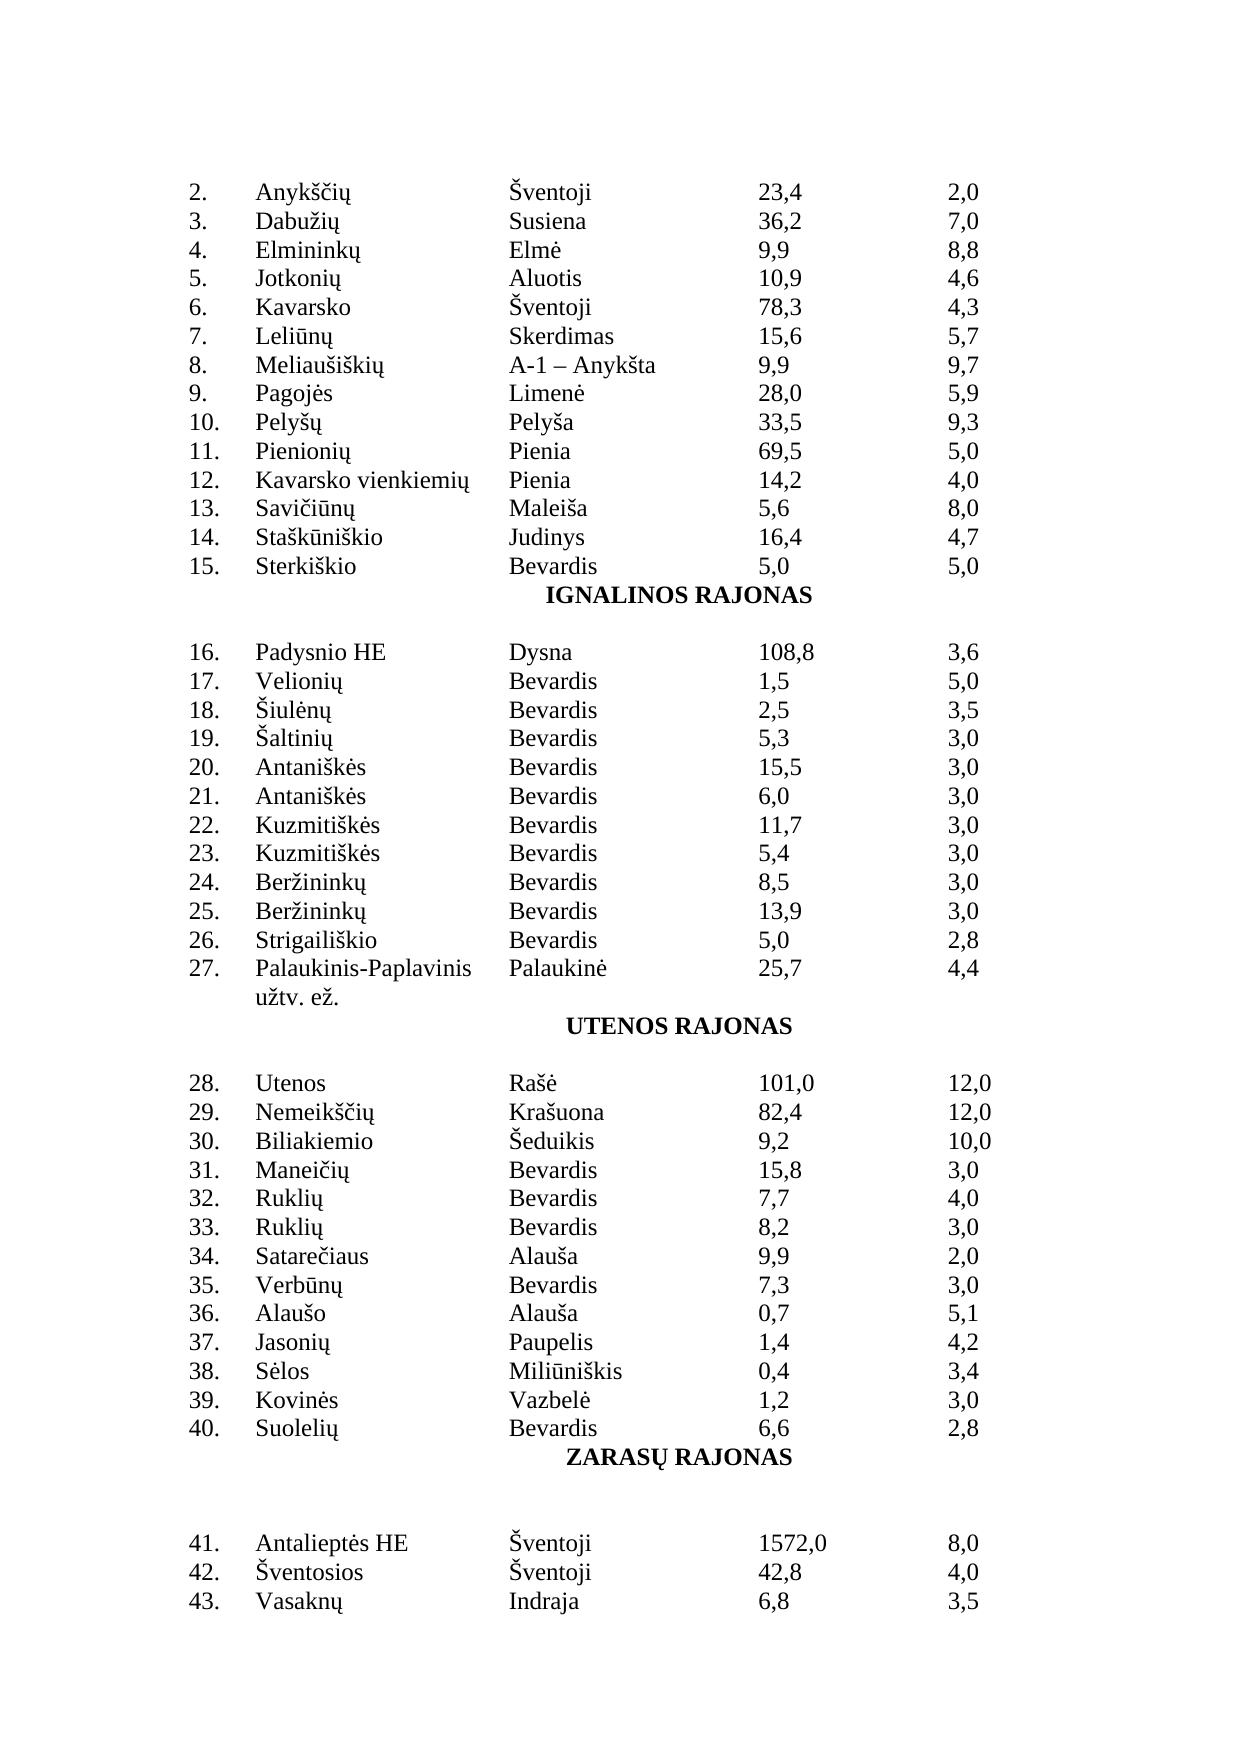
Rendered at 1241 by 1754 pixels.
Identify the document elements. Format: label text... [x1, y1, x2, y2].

table_cell 2. [177, 177, 244, 206]
table_cell 3,0 [936, 1155, 1181, 1183]
table_cell 5,1 [936, 1299, 1181, 1327]
table_cell 9,9 [747, 1241, 936, 1270]
table_cell Bevardis [497, 666, 747, 695]
table_cell 12,0 [936, 1097, 1181, 1126]
table_cell 69,5 [747, 436, 936, 465]
table_cell Staškūniškio [244, 522, 497, 551]
table_cell 5. [177, 264, 244, 292]
table_cell 41. [177, 1529, 244, 1557]
table_cell 3,0 [936, 1270, 1181, 1298]
table_cell 7,3 [747, 1270, 936, 1298]
table_cell 6,8 [747, 1586, 936, 1615]
table_cell 7,7 [747, 1184, 936, 1212]
table_cell 1572,0 [747, 1529, 936, 1557]
table_cell 16,4 [747, 522, 936, 551]
table_cell 6,6 [747, 1414, 936, 1442]
table_cell Dysna [497, 637, 747, 666]
table_cell Jotkonių [244, 264, 497, 292]
table_cell Pelyšų [244, 407, 497, 436]
table_cell Skerdimas [497, 321, 747, 350]
table_cell Bevardis [497, 1212, 747, 1241]
table_cell 18. [177, 695, 244, 723]
table_cell 5,4 [747, 839, 936, 867]
table_cell 8,8 [936, 235, 1181, 263]
table_cell Ruklių [244, 1184, 497, 1212]
table_cell Kovinės [244, 1385, 497, 1413]
table_cell 3. [177, 206, 244, 235]
table_cell Indraja [497, 1586, 747, 1615]
table_cell Šaltinių [244, 724, 497, 752]
table_cell 2,8 [936, 1414, 1181, 1442]
table_cell Bevardis [497, 551, 747, 580]
table_cell 13. [177, 494, 244, 522]
table_cell 43. [177, 1586, 244, 1615]
table_cell Anykščių [244, 177, 497, 206]
table_cell Pienia [497, 465, 747, 493]
table_cell 3,5 [936, 1586, 1181, 1615]
table_cell 108,8 [747, 637, 936, 666]
table_cell 5,0 [936, 551, 1181, 580]
table_cell Bevardis [497, 839, 747, 867]
table_cell 11. [177, 436, 244, 465]
table_cell 16. [177, 637, 244, 666]
table_cell 22. [177, 810, 244, 838]
table_cell [497, 1500, 747, 1528]
table_cell 32. [177, 1184, 244, 1212]
table_cell 30. [177, 1126, 244, 1155]
table_cell Bevardis [497, 896, 747, 925]
table_cell Meliaušiškių [244, 350, 497, 378]
table_cell 4,7 [936, 522, 1181, 551]
table_cell 5,0 [936, 436, 1181, 465]
table_cell 4,2 [936, 1327, 1181, 1356]
table_cell Bevardis [497, 810, 747, 838]
table_cell 3,0 [936, 896, 1181, 925]
table_cell Utenos [244, 1069, 497, 1097]
table_cell 3,0 [936, 810, 1181, 838]
table_cell Antalieptės HE [244, 1529, 497, 1557]
table_cell Alaušo [244, 1299, 497, 1327]
table_cell 3,0 [936, 1385, 1181, 1413]
table_cell Bevardis [497, 752, 747, 781]
table_cell 23,4 [747, 177, 936, 206]
table_cell 8,2 [747, 1212, 936, 1241]
table_cell 1,2 [747, 1385, 936, 1413]
table_cell 5,6 [747, 494, 936, 522]
table_cell Alauša [497, 1241, 747, 1270]
table_cell 24. [177, 867, 244, 896]
table_cell 0,7 [747, 1299, 936, 1327]
table_cell 5,3 [747, 724, 936, 752]
table_cell 9,9 [747, 350, 936, 378]
table_cell 5,9 [936, 379, 1181, 407]
table_cell 21. [177, 781, 244, 810]
table_cell 1,5 [747, 666, 936, 695]
table_cell 3,0 [936, 867, 1181, 896]
table_cell Nemeikščių [244, 1097, 497, 1126]
table_cell 1,4 [747, 1327, 936, 1356]
table_cell 23. [177, 839, 244, 867]
table_cell Palaukinis-Paplavinis užtv. ež. [244, 954, 497, 1011]
table_cell 10,9 [747, 264, 936, 292]
table_cell 7. [177, 321, 244, 350]
table_cell 9,7 [936, 350, 1181, 378]
table_cell 4,4 [936, 954, 1181, 1011]
table_cell 40. [177, 1414, 244, 1442]
table_cell Kavarsko [244, 292, 497, 321]
table_cell Pelyša [497, 407, 747, 436]
table_cell Satarečiaus [244, 1241, 497, 1270]
table_cell Aluotis [497, 264, 747, 292]
table_cell 4,0 [936, 465, 1181, 493]
table_cell 10. [177, 407, 244, 436]
table_cell Bevardis [497, 925, 747, 953]
table_cell Vasaknų [244, 1586, 497, 1615]
table_cell [747, 1500, 936, 1528]
table_cell Šventoji [497, 1557, 747, 1586]
table_cell 3,5 [936, 695, 1181, 723]
table_cell 9,2 [747, 1126, 936, 1155]
table_cell Judinys [497, 522, 747, 551]
table_cell 3,6 [936, 637, 1181, 666]
table_cell 11,7 [747, 810, 936, 838]
table_cell Jasonių [244, 1327, 497, 1356]
table_cell 0,4 [747, 1356, 936, 1385]
table_cell 5,0 [747, 925, 936, 953]
table_cell Strigailiškio [244, 925, 497, 953]
table_cell Antaniškės [244, 752, 497, 781]
table_cell 4,3 [936, 292, 1181, 321]
table_cell IGNALINOS RAJONAS [177, 580, 1181, 637]
table_cell Bevardis [497, 781, 747, 810]
table_cell 34. [177, 1241, 244, 1270]
table_cell 3,0 [936, 724, 1181, 752]
table_cell Elmininkų [244, 235, 497, 263]
table_cell 5,0 [747, 551, 936, 580]
table_cell Šventoji [497, 1529, 747, 1557]
table_cell 2,5 [747, 695, 936, 723]
table_cell Beržininkų [244, 896, 497, 925]
table_cell 15. [177, 551, 244, 580]
table_cell Bevardis [497, 867, 747, 896]
table_cell Bevardis [497, 724, 747, 752]
table_cell Kuzmitiškės [244, 839, 497, 867]
table_cell 8,0 [936, 494, 1181, 522]
table_cell [177, 1500, 244, 1528]
table_cell 14,2 [747, 465, 936, 493]
table_cell Paupelis [497, 1327, 747, 1356]
table_cell Bevardis [497, 695, 747, 723]
table_cell 19. [177, 724, 244, 752]
table_cell Sterkiškio [244, 551, 497, 580]
table_cell 5,0 [936, 666, 1181, 695]
table_cell 42. [177, 1557, 244, 1586]
table_cell 26. [177, 925, 244, 953]
table_cell 25. [177, 896, 244, 925]
table_cell Maleiša [497, 494, 747, 522]
table_cell 33,5 [747, 407, 936, 436]
table_cell 35. [177, 1270, 244, 1298]
table_cell 28,0 [747, 379, 936, 407]
table_cell Savičiūnų [244, 494, 497, 522]
table_cell 4. [177, 235, 244, 263]
table_cell 6,0 [747, 781, 936, 810]
table_cell Dabužių [244, 206, 497, 235]
table_cell Susiena [497, 206, 747, 235]
table_cell Sėlos [244, 1356, 497, 1385]
table_cell 4,0 [936, 1557, 1181, 1586]
table_cell 36,2 [747, 206, 936, 235]
table_cell 2,0 [936, 1241, 1181, 1270]
table_cell Šiulėnų [244, 695, 497, 723]
table_cell 20. [177, 752, 244, 781]
table_cell Vazbelė [497, 1385, 747, 1413]
table_cell 27. [177, 954, 244, 1011]
table_cell Rašė [497, 1069, 747, 1097]
table_cell 36. [177, 1299, 244, 1327]
table_cell Pienia [497, 436, 747, 465]
table_cell 38. [177, 1356, 244, 1385]
table_cell 3,0 [936, 781, 1181, 810]
table_cell Kavarsko vienkiemių [244, 465, 497, 493]
table_cell ZARASŲ RAJONAS [177, 1442, 1181, 1500]
table_cell Maneičių [244, 1155, 497, 1183]
table_cell 101,0 [747, 1069, 936, 1097]
table_cell Padysnio HE [244, 637, 497, 666]
table_cell Bevardis [497, 1270, 747, 1298]
table_cell Pagojės [244, 379, 497, 407]
table_cell 9,9 [747, 235, 936, 263]
table_cell Šventoji [497, 292, 747, 321]
table_cell 12. [177, 465, 244, 493]
table_cell 78,3 [747, 292, 936, 321]
table_cell 8. [177, 350, 244, 378]
table_cell Kuzmitiškės [244, 810, 497, 838]
table_cell Ruklių [244, 1212, 497, 1241]
table_cell 2,8 [936, 925, 1181, 953]
table_cell UTENOS RAJONAS [177, 1011, 1181, 1068]
table_cell 3,0 [936, 752, 1181, 781]
table_cell Alauša [497, 1299, 747, 1327]
table_cell A-1 – Anykšta [497, 350, 747, 378]
table_cell Krašuona [497, 1097, 747, 1126]
table_cell 15,5 [747, 752, 936, 781]
table_cell Bevardis [497, 1414, 747, 1442]
table_cell 8,5 [747, 867, 936, 896]
table_cell 42,8 [747, 1557, 936, 1586]
table_cell 13,9 [747, 896, 936, 925]
table_cell 3,0 [936, 839, 1181, 867]
table_cell Šeduikis [497, 1126, 747, 1155]
table_cell Verbūnų [244, 1270, 497, 1298]
table_cell 12,0 [936, 1069, 1181, 1097]
table_cell Šventosios [244, 1557, 497, 1586]
table_cell 3,0 [936, 1212, 1181, 1241]
table_cell [936, 1500, 1181, 1528]
table_cell 33. [177, 1212, 244, 1241]
table_cell 15,8 [747, 1155, 936, 1183]
table_cell 4,6 [936, 264, 1181, 292]
table_cell 15,6 [747, 321, 936, 350]
table_cell Pienionių [244, 436, 497, 465]
table_cell Biliakiemio [244, 1126, 497, 1155]
table_cell Limenė [497, 379, 747, 407]
table_cell Miliūniškis [497, 1356, 747, 1385]
table_cell 31. [177, 1155, 244, 1183]
table_cell 28. [177, 1069, 244, 1097]
table_cell Leliūnų [244, 321, 497, 350]
table_cell 8,0 [936, 1529, 1181, 1557]
table_cell 2,0 [936, 177, 1181, 206]
table_cell 37. [177, 1327, 244, 1356]
table_cell Bevardis [497, 1155, 747, 1183]
table_cell 82,4 [747, 1097, 936, 1126]
table_cell Palaukinė [497, 954, 747, 1011]
table_cell 17. [177, 666, 244, 695]
table_cell 5,7 [936, 321, 1181, 350]
table_cell 7,0 [936, 206, 1181, 235]
table_cell 14. [177, 522, 244, 551]
table_cell Antaniškės [244, 781, 497, 810]
table_cell Velionių [244, 666, 497, 695]
table_cell 3,4 [936, 1356, 1181, 1385]
table_cell 4,0 [936, 1184, 1181, 1212]
table_cell Šventoji [497, 177, 747, 206]
table_cell 9,3 [936, 407, 1181, 436]
table_cell Beržininkų [244, 867, 497, 896]
table_cell 25,7 [747, 954, 936, 1011]
table_cell 6. [177, 292, 244, 321]
table_cell [244, 1500, 497, 1528]
table_cell 9. [177, 379, 244, 407]
table_cell 39. [177, 1385, 244, 1413]
table_cell Bevardis [497, 1184, 747, 1212]
table_cell Elmė [497, 235, 747, 263]
table_cell 29. [177, 1097, 244, 1126]
table_cell 10,0 [936, 1126, 1181, 1155]
table_cell Suolelių [244, 1414, 497, 1442]
